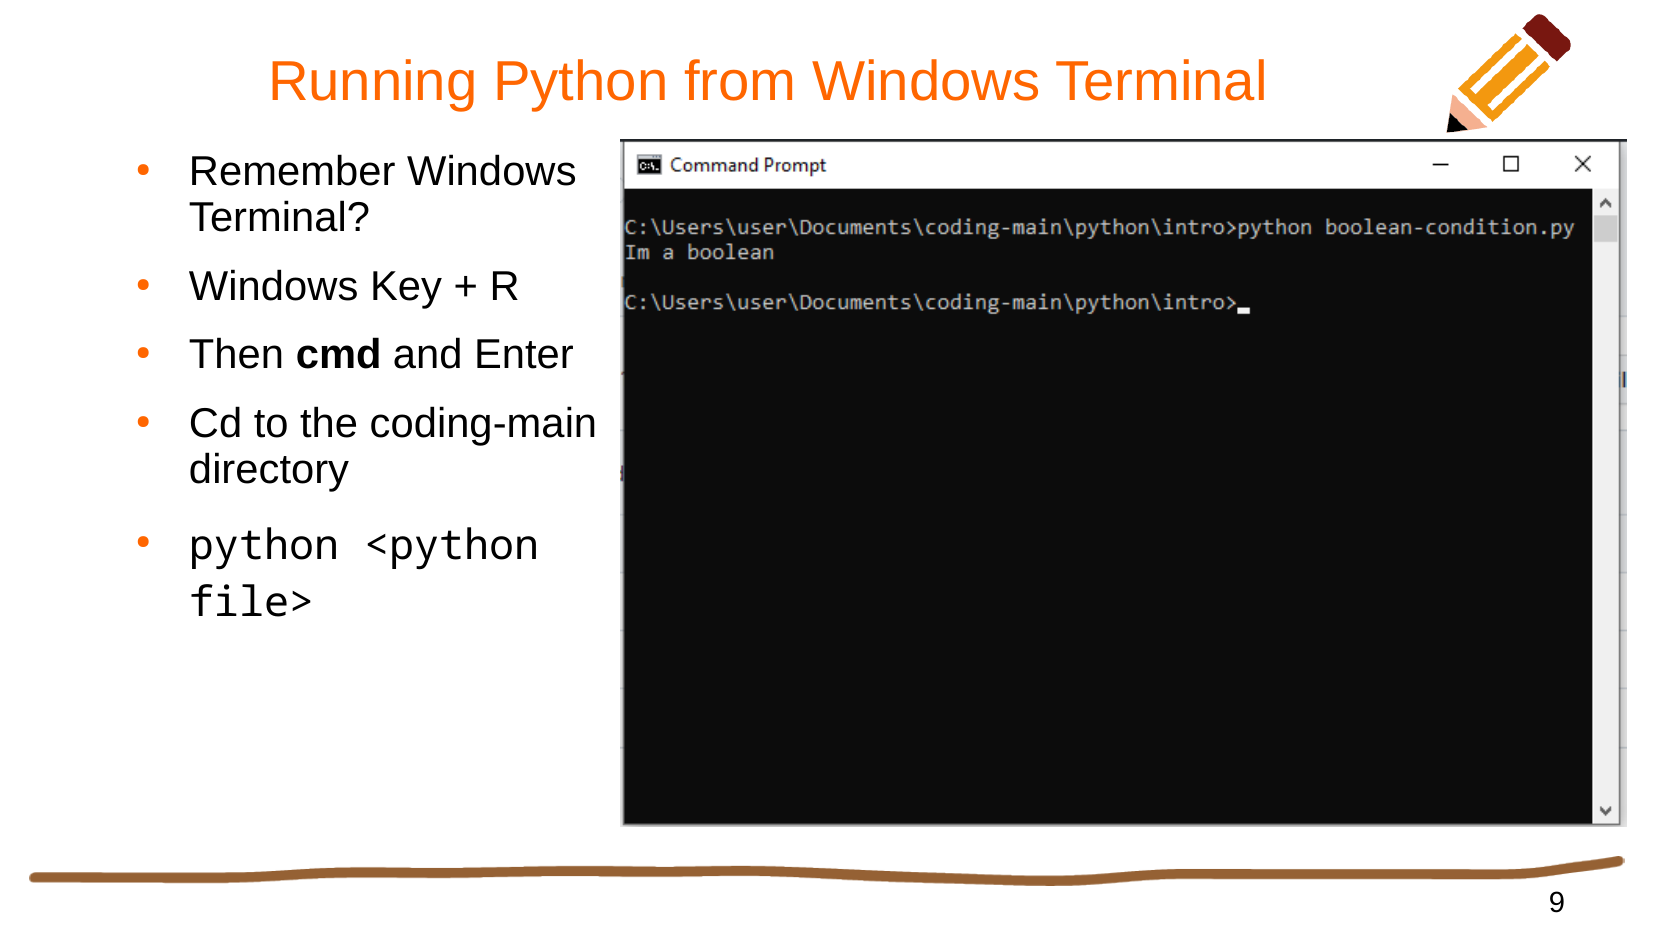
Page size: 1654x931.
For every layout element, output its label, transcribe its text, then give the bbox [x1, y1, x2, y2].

list Remember Windows Terminal? Windows Key + R Then cmd and Enter Cd to the coding-main directory python <python file> [118, 147, 620, 798]
picture [620, 139, 1627, 827]
title Running Python from Windows Terminal [88, 29, 1447, 133]
picture [29, 856, 1625, 886]
picture [1446, 14, 1571, 133]
